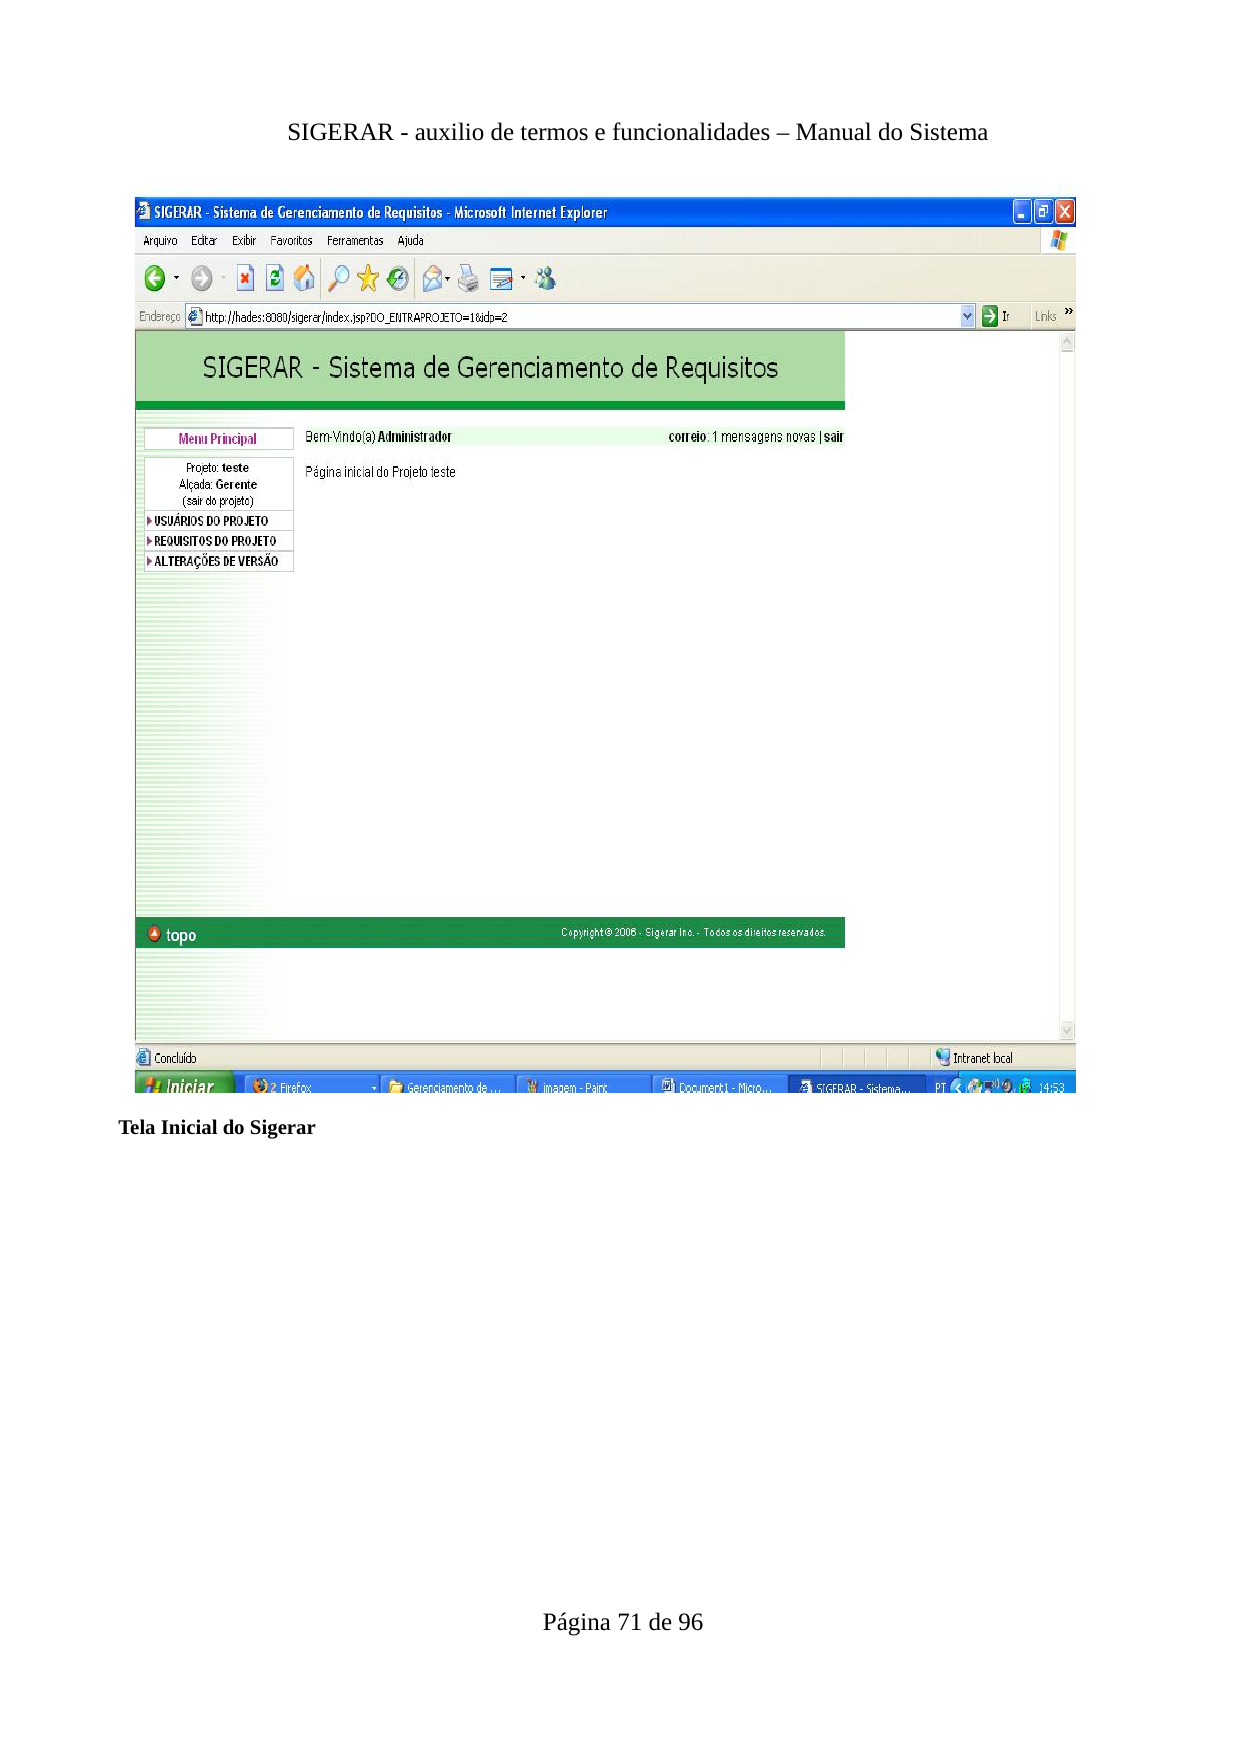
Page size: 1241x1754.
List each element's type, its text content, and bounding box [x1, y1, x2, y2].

picture [134, 184, 1076, 1093]
text Tela Inicial do Sigerar [118, 1116, 1134, 1139]
